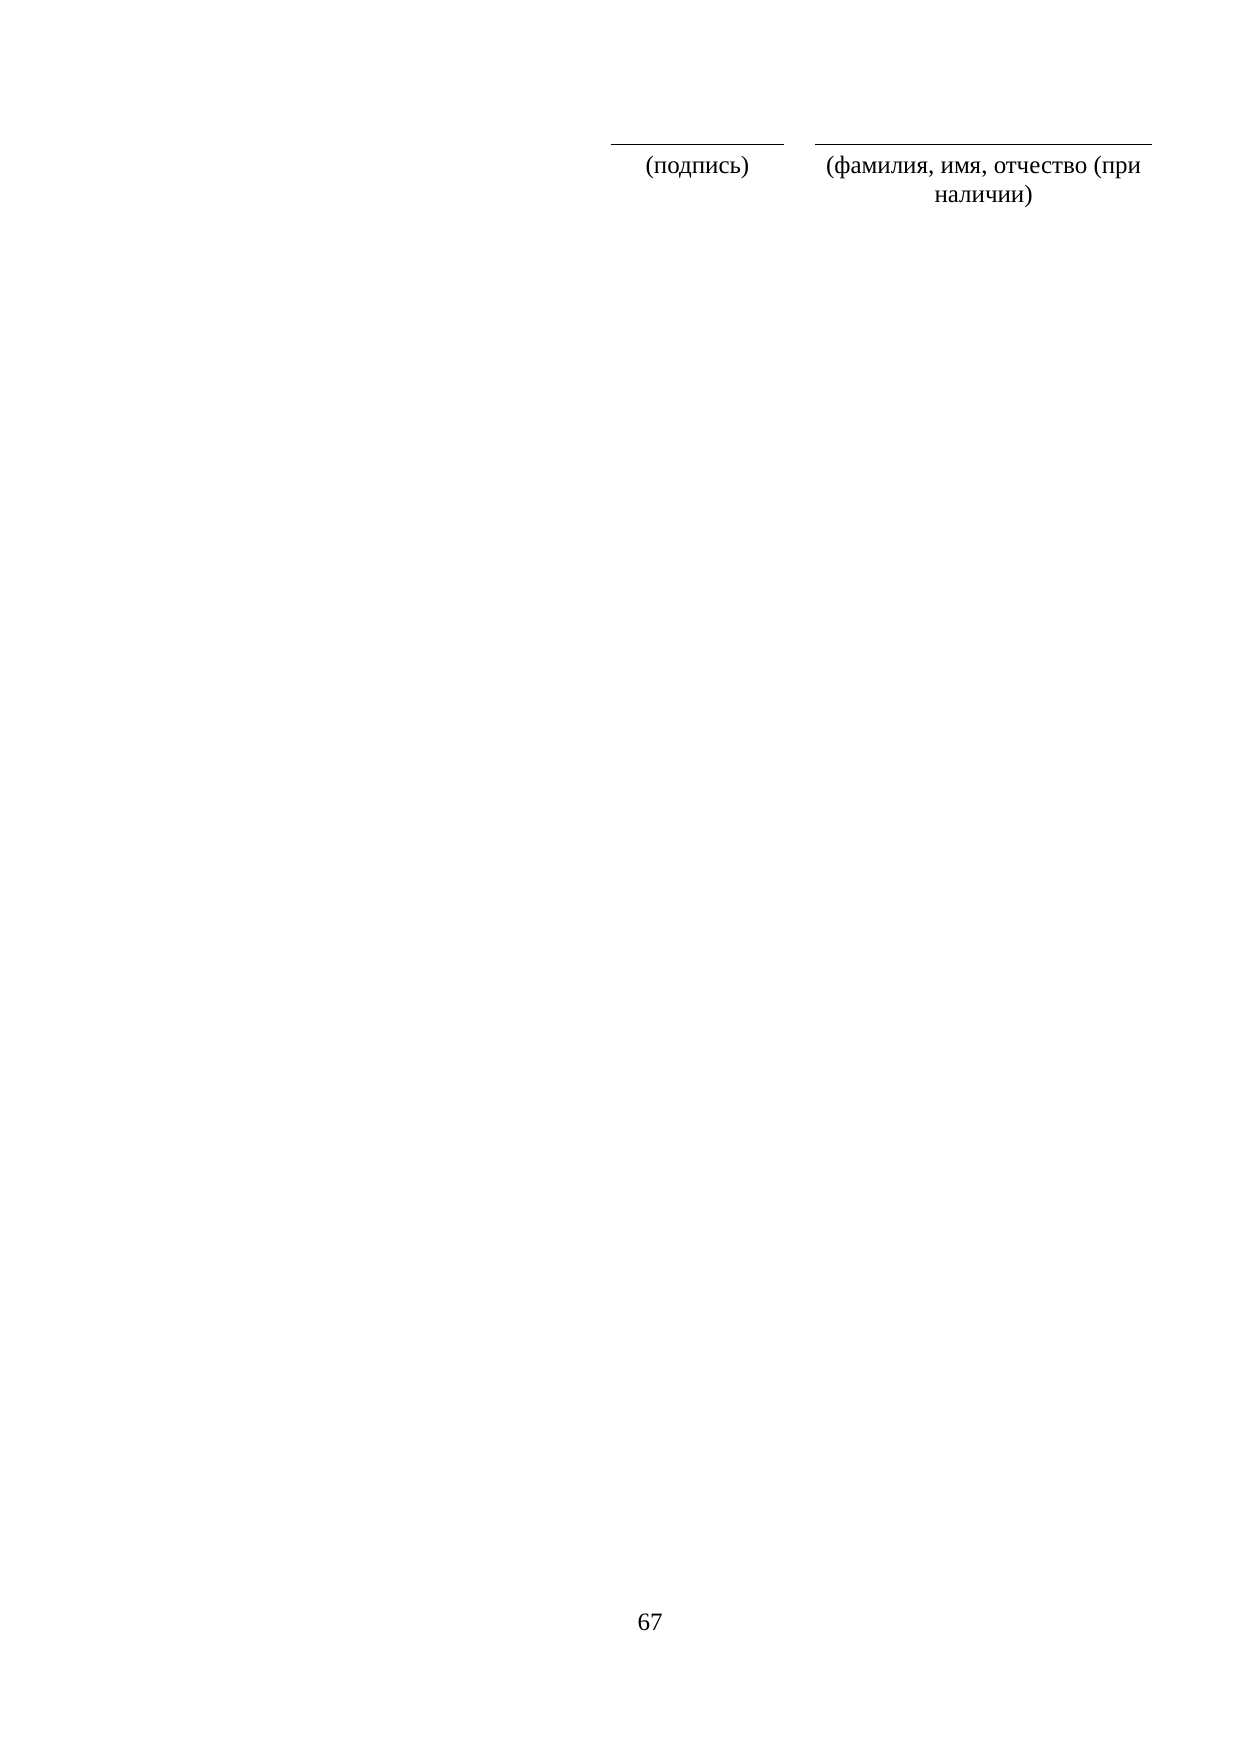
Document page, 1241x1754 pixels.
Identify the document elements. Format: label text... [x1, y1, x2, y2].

table_header [611, 104, 784, 144]
table_cell [784, 144, 815, 217]
table_header [784, 104, 815, 144]
table_header [815, 104, 1152, 144]
table_cell (фамилия, имя, отчество (при наличии) [815, 145, 1152, 217]
table_cell (подпись) [611, 145, 784, 217]
